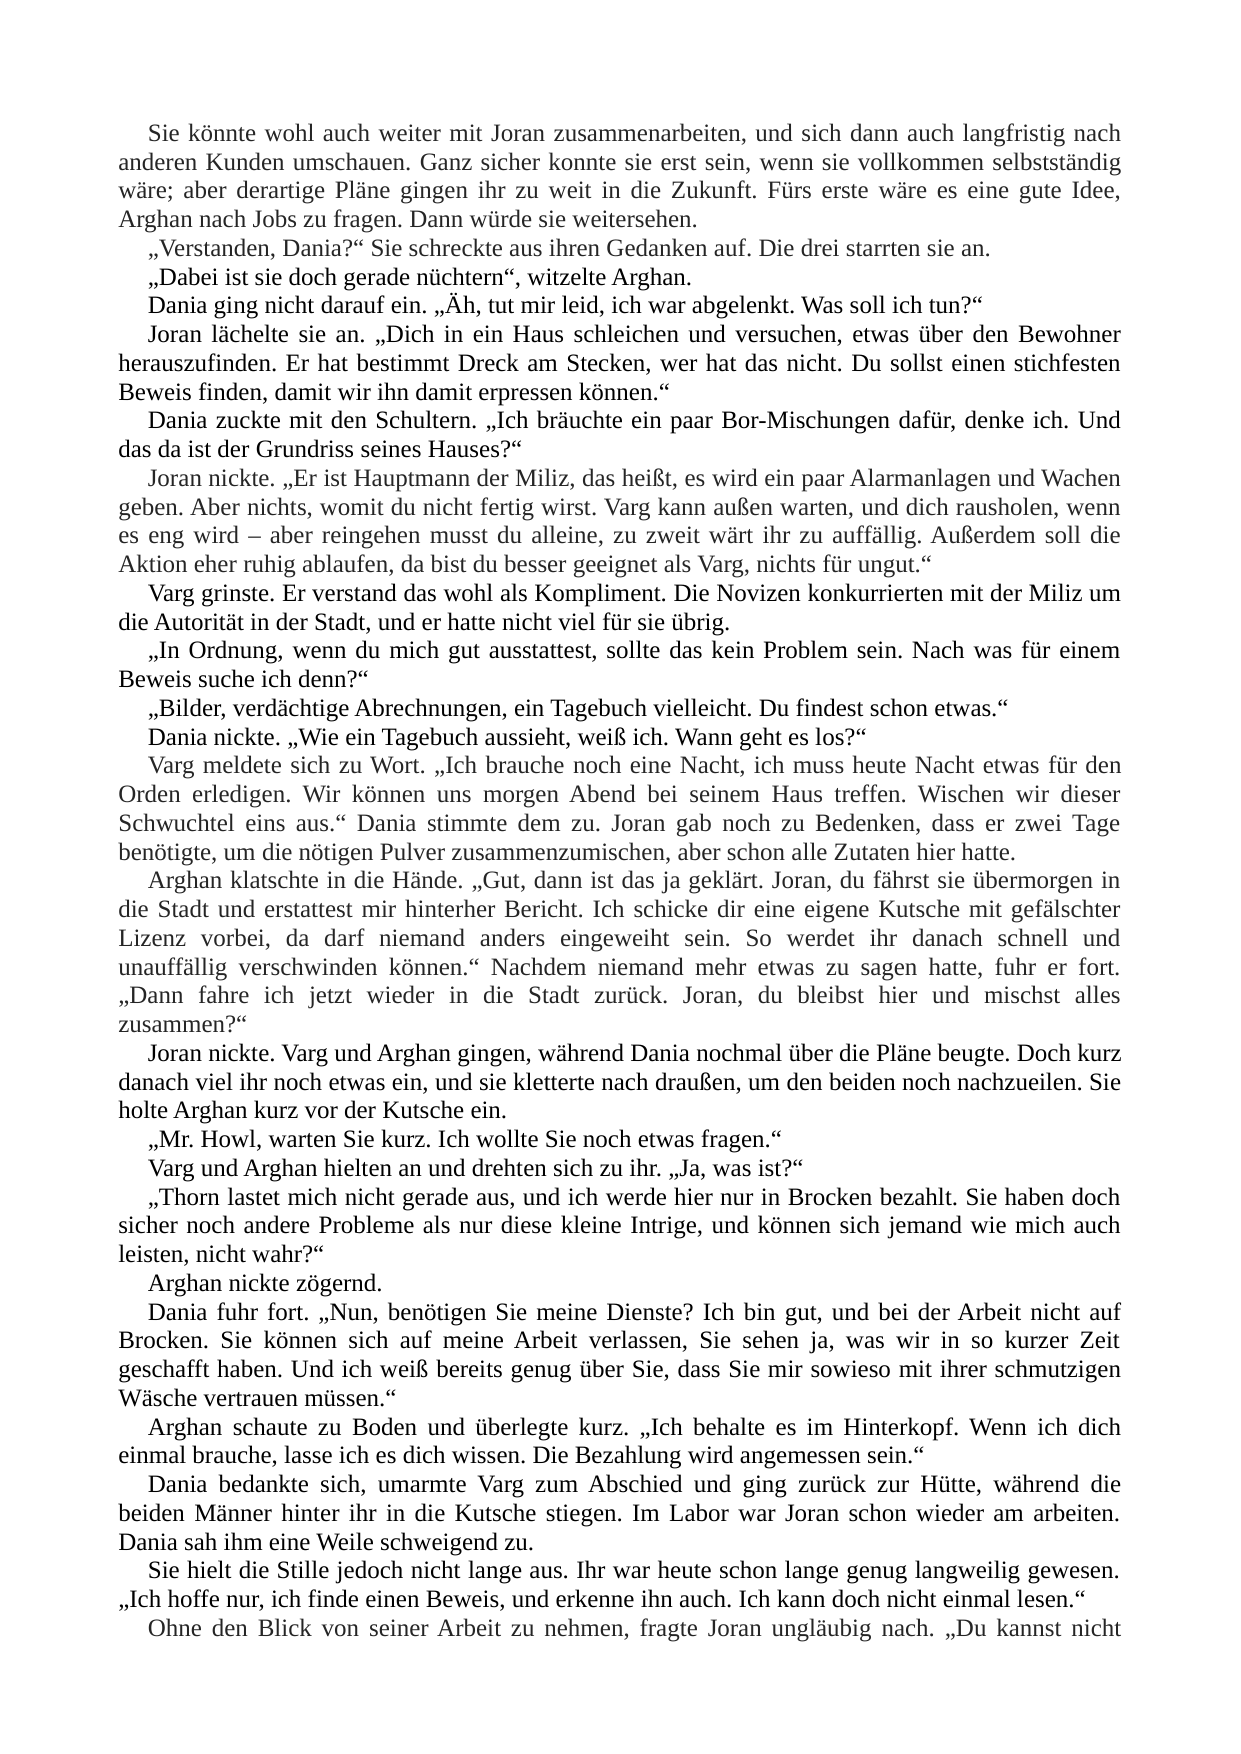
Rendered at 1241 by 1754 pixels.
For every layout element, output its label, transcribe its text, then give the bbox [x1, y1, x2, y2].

text Varg meldete sich zu Wort. „Ich brauche noch eine Nacht, ich muss heute Nacht etwas für den Orden erledigen. Wir können uns morgen Abend bei seinem Haus treffen. Wischen wir dieser Schwuchtel eins aus.“ Dania stimmte dem zu. Joran gab noch zu Bedenken, dass er zwei Tage benötigte, um die nötigen Pulver zusammenzumischen, aber schon alle Zutaten hier hatte. [118, 751, 1122, 866]
text Dania fuhr fort. „Nun, benötigen Sie meine Dienste? Ich bin gut, und bei der Arbeit nicht auf Brocken. Sie können sich auf meine Arbeit verlassen, Sie sehen ja, was wir in so kurzer Zeit geschafft haben. Und ich weiß bereits genug über Sie, dass Sie mir sowieso mit ihrer schmutzigen Wäsche vertrauen müssen.“ [118, 1297, 1122, 1412]
text „Thorn lastet mich nicht gerade aus, und ich werde hier nur in Brocken bezahlt. Sie haben doch sicher noch andere Probleme als nur diese kleine Intrige, und können sich jemand wie mich auch leisten, nicht wahr?“ [118, 1182, 1122, 1268]
text Dania nickte. „Wie ein Tagebuch aussieht, weiß ich. Wann geht es los?“ [118, 722, 1122, 751]
text Dania zuckte mit den Schultern. „Ich bräuchte ein paar Bor-Mischungen dafür, denke ich. Und das da ist der Grundriss seines Hauses?“ [118, 406, 1122, 463]
text Varg grinste. Er verstand das wohl als Kompliment. Die Novizen konkurrierten mit der Miliz um die Autorität in der Stadt, und er hatte nicht viel für sie übrig. [118, 578, 1122, 636]
text Joran nickte. Varg und Arghan gingen, während Dania nochmal über die Pläne beugte. Doch kurz danach viel ihr noch etwas ein, und sie kletterte nach draußen, um den beiden noch nachzueilen. Sie holte Arghan kurz vor der Kutsche ein. [118, 1038, 1122, 1124]
text „Verstanden, Dania?“ Sie schreckte aus ihren Gedanken auf. Die drei starrten sie an. [118, 233, 1122, 262]
text Varg und Arghan hielten an und drehten sich zu ihr. „Ja, was ist?“ [118, 1153, 1122, 1182]
text Arghan klatschte in die Hände. „Gut, dann ist das ja geklärt. Joran, du fährst sie übermorgen in die Stadt und erstattest mir hinterher Bericht. Ich schicke dir eine eigene Kutsche mit gefälschter Lizenz vorbei, da darf niemand anders eingeweiht sein. So werdet ihr danach schnell und unauffällig verschwinden können.“ Nachdem niemand mehr etwas zu sagen hatte, fuhr er fort. „Dann fahre ich jetzt wieder in die Stadt zurück. Joran, du bleibst hier und mischst alles zusammen?“ [118, 866, 1122, 1038]
text Arghan schaute zu Boden und überlegte kurz. „Ich behalte es im Hinterkopf. Wenn ich dich einmal brauche, lasse ich es dich wissen. Die Bezahlung wird angemessen sein.“ [118, 1412, 1122, 1469]
text Ohne den Blick von seiner Arbeit zu nehmen, fragte Joran ungläubig nach. „Du kannst nicht [118, 1613, 1122, 1642]
text Joran nickte. „Er ist Hauptmann der Miliz, das heißt, es wird ein paar Alarmanlagen und Wachen geben. Aber nichts, womit du nicht fertig wirst. Varg kann außen warten, und dich rausholen, wenn es eng wird – aber reingehen musst du alleine, zu zweit wärt ihr zu auffällig. Außerdem soll die Aktion eher ruhig ablaufen, da bist du besser geeignet als Varg, nichts für ungut.“ [118, 463, 1122, 578]
text Dania ging nicht darauf ein. „Äh, tut mir leid, ich war abgelenkt. Was soll ich tun?“ [118, 291, 1122, 319]
text Joran lächelte sie an. „Dich in ein Haus schleichen und versuchen, etwas über den Bewohner herauszufinden. Er hat bestimmt Dreck am Stecken, wer hat das nicht. Du sollst einen stichfesten Beweis finden, damit wir ihn damit erpressen können.“ [118, 319, 1122, 406]
text „Bilder, verdächtige Abrechnungen, ein Tagebuch vielleicht. Du findest schon etwas.“ [118, 693, 1122, 722]
text Dania bedankte sich, umarmte Varg zum Abschied und ging zurück zur Hütte, während die beiden Männer hinter ihr in die Kutsche stiegen. Im Labor war Joran schon wieder am arbeiten. Dania sah ihm eine Weile schweigend zu. [118, 1469, 1122, 1556]
text Arghan nickte zögernd. [118, 1268, 1122, 1297]
text „Dabei ist sie doch gerade nüchtern“, witzelte Arghan. [118, 262, 1122, 291]
text Sie hielt die Stille jedoch nicht lange aus. Ihr war heute schon lange genug langweilig gewesen. „Ich hoffe nur, ich finde einen Beweis, und erkenne ihn auch. Ich kann doch nicht einmal lesen.“ [118, 1556, 1122, 1613]
text Sie könnte wohl auch weiter mit Joran zusammenarbeiten, und sich dann auch langfristig nach anderen Kunden umschauen. Ganz sicher konnte sie erst sein, wenn sie vollkommen selbstständig wäre; aber derartige Pläne gingen ihr zu weit in die Zukunft. Fürs erste wäre es eine gute Idee, Arghan nach Jobs zu fragen. Dann würde sie weitersehen. [118, 118, 1122, 233]
text „In Ordnung, wenn du mich gut ausstattest, sollte das kein Problem sein. Nach was für einem Beweis suche ich denn?“ [118, 636, 1122, 693]
text „Mr. Howl, warten Sie kurz. Ich wollte Sie noch etwas fragen.“ [118, 1124, 1122, 1153]
